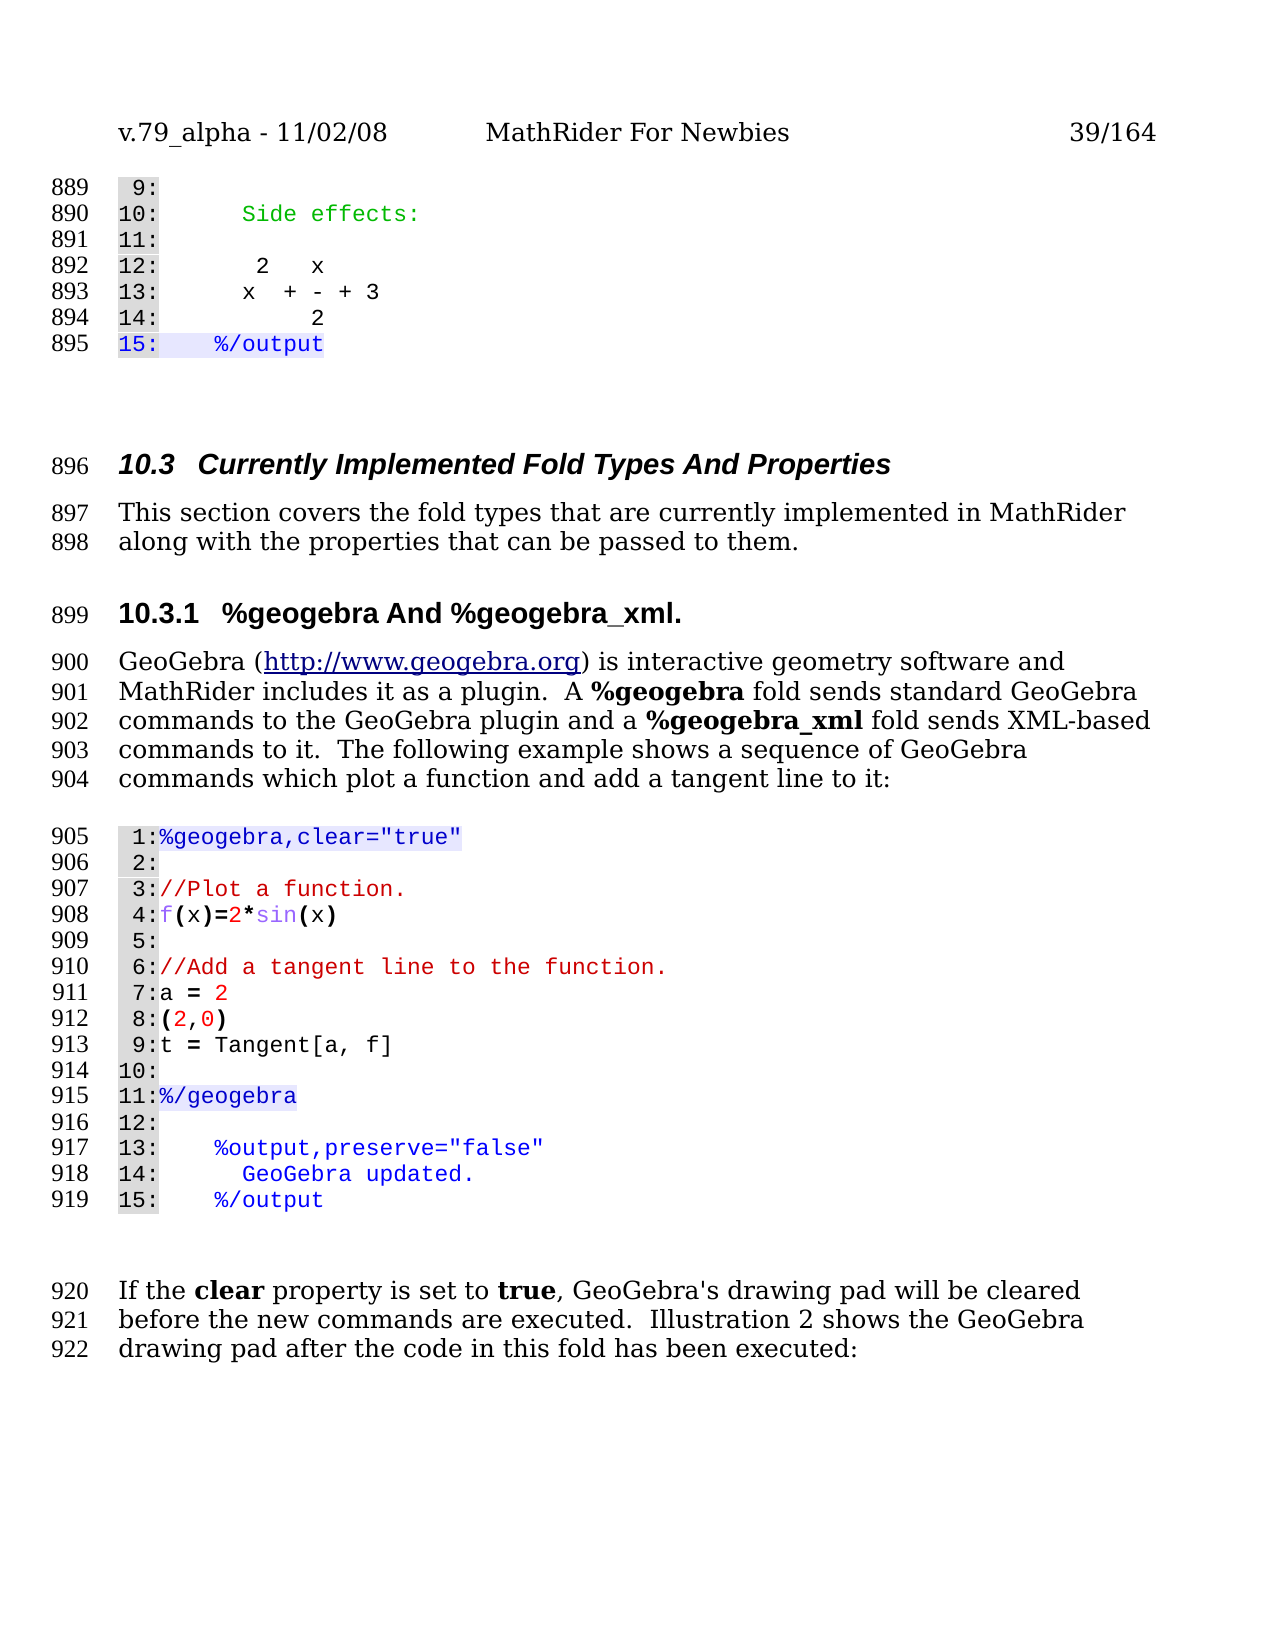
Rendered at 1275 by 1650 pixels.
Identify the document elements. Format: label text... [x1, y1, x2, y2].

text 15: %/output [118, 332, 1157, 358]
subtitle Currently Implemented Fold Types And Properties [118, 447, 1157, 480]
text 1:%geogebra,clear="true" [118, 826, 1157, 851]
text 9: [118, 177, 1157, 203]
text If the clear property is set to true, GeoGebra's drawing pad will be cleared before the new commands are executed. Illustration 2 shows the GeoGebra drawing pad after the code in this fold has been executed: [118, 1276, 1157, 1364]
text 9:t = Tangent[a, f] [118, 1033, 1157, 1059]
text 12: 2 x [118, 254, 1157, 281]
text 10: Side effects: [118, 203, 1157, 229]
text 6://Add a tangent line to the function. [118, 955, 1157, 981]
text 13: x + - + 3 [118, 281, 1157, 306]
text 5: [118, 929, 1157, 955]
text GeoGebra (http://www.geogebra.org) is interactive geometry software and MathRider includes it as a plugin. A %geogebra fold sends standard GeoGebra commands to the GeoGebra plugin and a %geogebra_xml fold sends XML-based commands to it. The following example shows a sequence of GeoGebra commands which plot a function and add a tangent line to it: [118, 647, 1157, 793]
text 7:a = 2 [118, 981, 1157, 1007]
text 11: [118, 229, 1157, 254]
text 15: %/output [118, 1189, 1157, 1214]
text 13: %output,preserve="false" [118, 1137, 1157, 1163]
text 2: [118, 851, 1157, 877]
text 10: [118, 1059, 1157, 1085]
subtitle %geogebra And %geogebra_xml. [118, 596, 1157, 629]
text 14: GeoGebra updated. [118, 1163, 1157, 1189]
text 11:%/geogebra [118, 1085, 1157, 1111]
text 14: 2 [118, 306, 1157, 332]
text 3://Plot a function. [118, 877, 1157, 903]
text 12: [118, 1111, 1157, 1137]
text This section covers the fold types that are currently implemented in MathRider along with the properties that can be passed to them. [118, 498, 1157, 557]
text 8:(2,0) [118, 1007, 1157, 1033]
text 4:f(x)=2*sin(x) [118, 903, 1157, 929]
